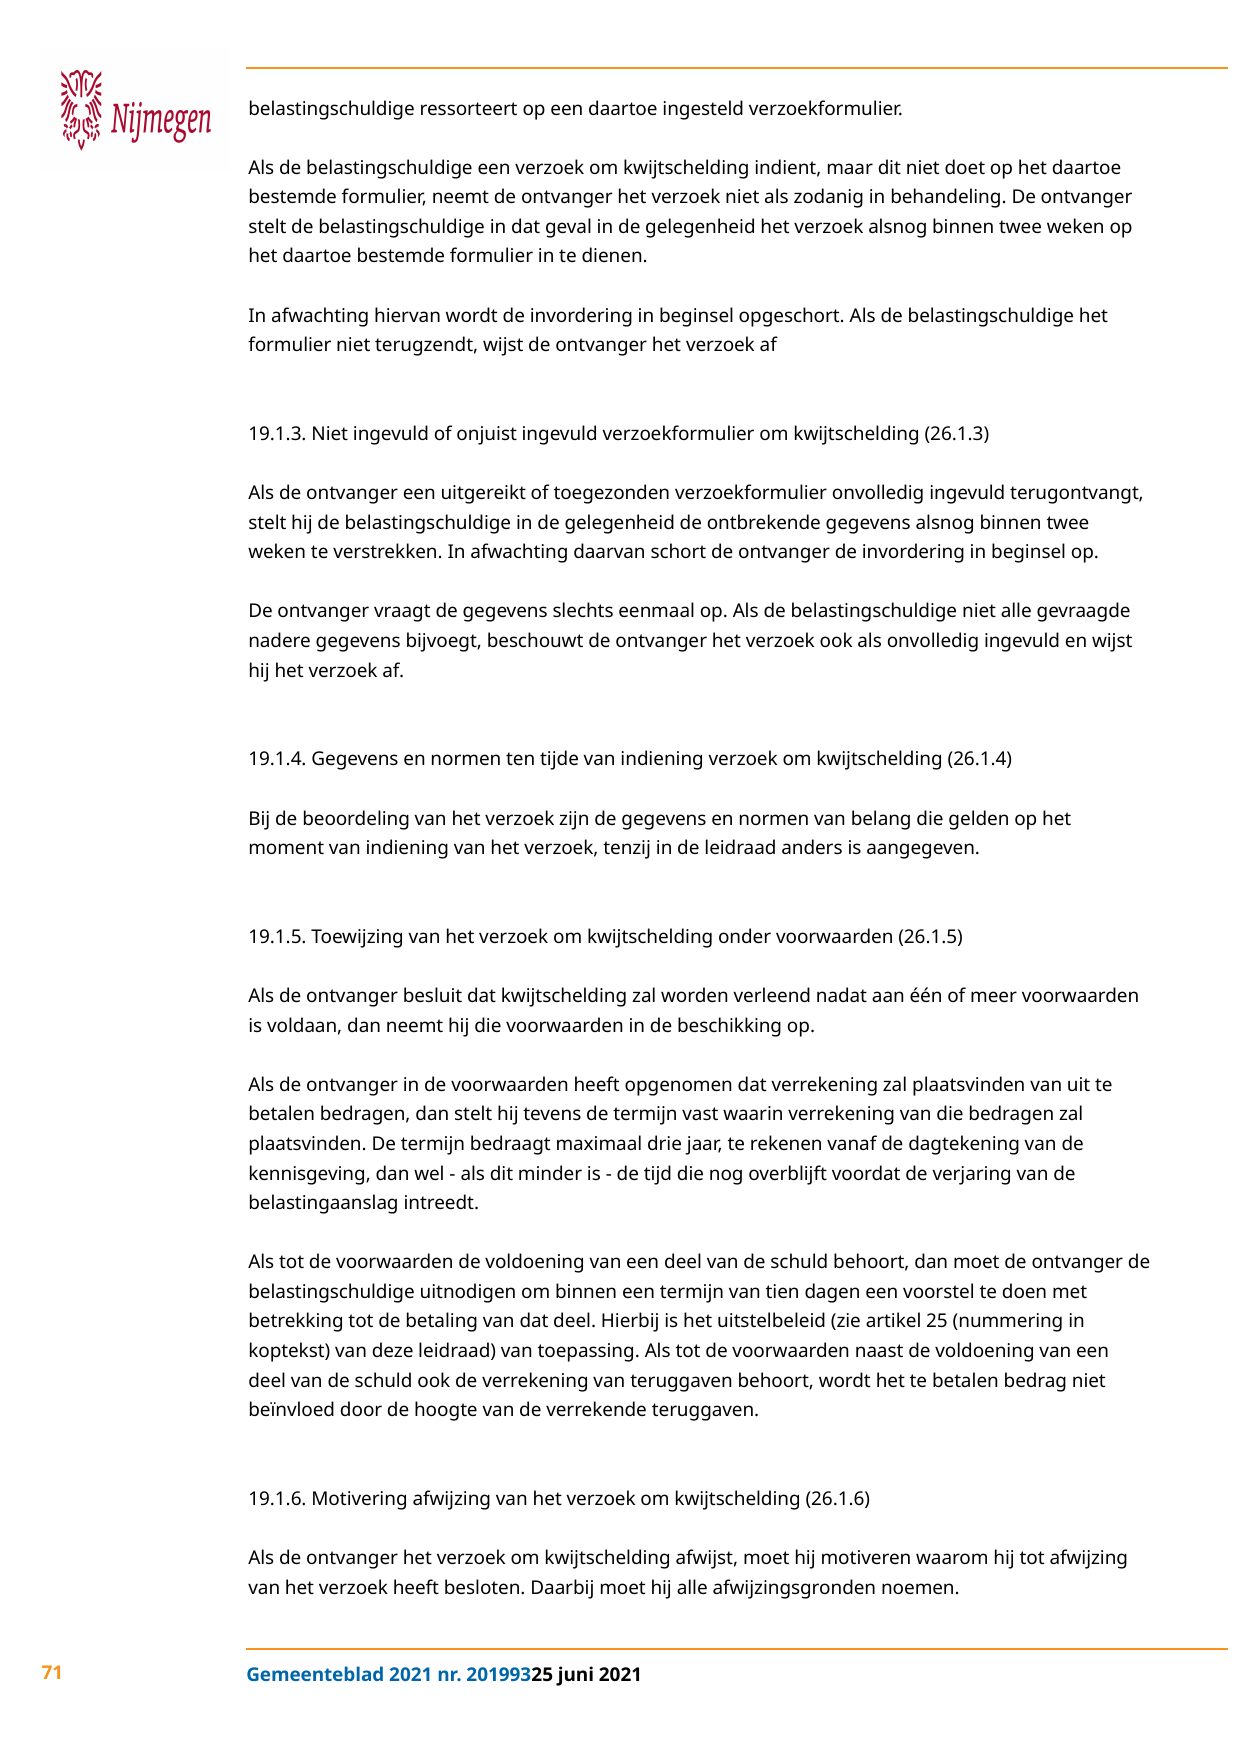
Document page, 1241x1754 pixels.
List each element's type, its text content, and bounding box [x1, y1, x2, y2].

text 19.1.5. Toewijzing van het verzoek om kwijtschelding onder voorwaarden (26.1.5) [248, 923, 1152, 949]
text De ontvanger vraagt de gegevens slechts eenmaal op. Als de belastingschuldige niet alle gevraagde nadere gegevens bijvoegt, beschouwt de ontvanger het verzoek ook als onvolledig ingevuld en wijst hij het verzoek af. [248, 598, 1152, 683]
text 19.1.3. Niet ingevuld of onjuist ingevuld verzoekformulier om kwijtschelding (26.1.3) [248, 420, 1152, 446]
text 19.1.6. Motivering afwijzing van het verzoek om kwijtschelding (26.1.6) [248, 1485, 1152, 1511]
text Als tot de voorwaarden de voldoening van een deel van de schuld behoort, dan moet de ontvanger de belastingschuldige uitnodigen om binnen een termijn van tien dagen een voorstel te doen met betrekking tot de betaling van dat deel. Hierbij is het uitstelbeleid (zie artikel 25 (nummering in koptekst) van deze leidraad) van toepassing. Als tot de voorwaarden naast de voldoening van een deel van de schuld ook de verrekening van teruggaven behoort, wordt het te betalen bedrag niet beïnvloed door de hoogte van de verrekende teruggaven. [248, 1248, 1152, 1422]
text Bij de beoordeling van het verzoek zijn de gegevens en normen van belang die gelden op het moment van indiening van het verzoek, tenzij in de leidraad anders is aangegeven. [248, 805, 1152, 860]
text 19.1.4. Gegevens en normen ten tijde van indiening verzoek om kwijtschelding (26.1.4) [248, 746, 1152, 771]
text Als de ontvanger een uitgereikt of toegezonden verzoekformulier onvolledig ingevuld terugontvangt, stelt hij de belastingschuldige in de gelegenheid de ontbrekende gegevens alsnog binnen twee weken te verstrekken. In afwachting daarvan schort de ontvanger de invordering in beginsel op. [248, 479, 1152, 564]
text belastingschuldige ressorteert op een daartoe ingesteld verzoekformulier. [248, 95, 1152, 121]
text In afwachting hiervan wordt de invordering in beginsel opgeschort. Als de belastingschuldige het formulier niet terugzendt, wijst de ontvanger het verzoek af [248, 302, 1152, 357]
text Als de ontvanger besluit dat kwijtschelding zal worden verleend nadat aan één of meer voorwaarden is voldaan, dan neemt hij die voorwaarden in de beschikking op. [248, 982, 1152, 1038]
text Als de ontvanger het verzoek om kwijtschelding afwijst, moet hij motiveren waarom hij tot afwijzing van het verzoek heeft besloten. Daarbij moet hij alle afwijzingsgronden noemen. [248, 1544, 1152, 1600]
text Als de belastingschuldige een verzoek om kwijtschelding indient, maar dit niet doet op het daartoe bestemde formulier, neemt de ontvanger het verzoek niet als zodanig in behandeling. De ontvanger stelt de belastingschuldige in dat geval in de gelegenheid het verzoek alsnog binnen twee weken op het daartoe bestemde formulier in te dienen. [248, 154, 1152, 268]
picture [41, 47, 231, 172]
text Als de ontvanger in de voorwaarden heeft opgenomen dat verrekening zal plaatsvinden van uit te betalen bedragen, dan stelt hij tevens de termijn vast waarin verrekening van die bedragen zal plaatsvinden. De termijn bedraagt maximaal drie jaar, te rekenen vanaf de dagtekening van de kennisgeving, dan wel - als dit minder is - de tijd die nog overblijft voordat de verjaring van de belastingaanslag intreedt. [248, 1071, 1152, 1215]
